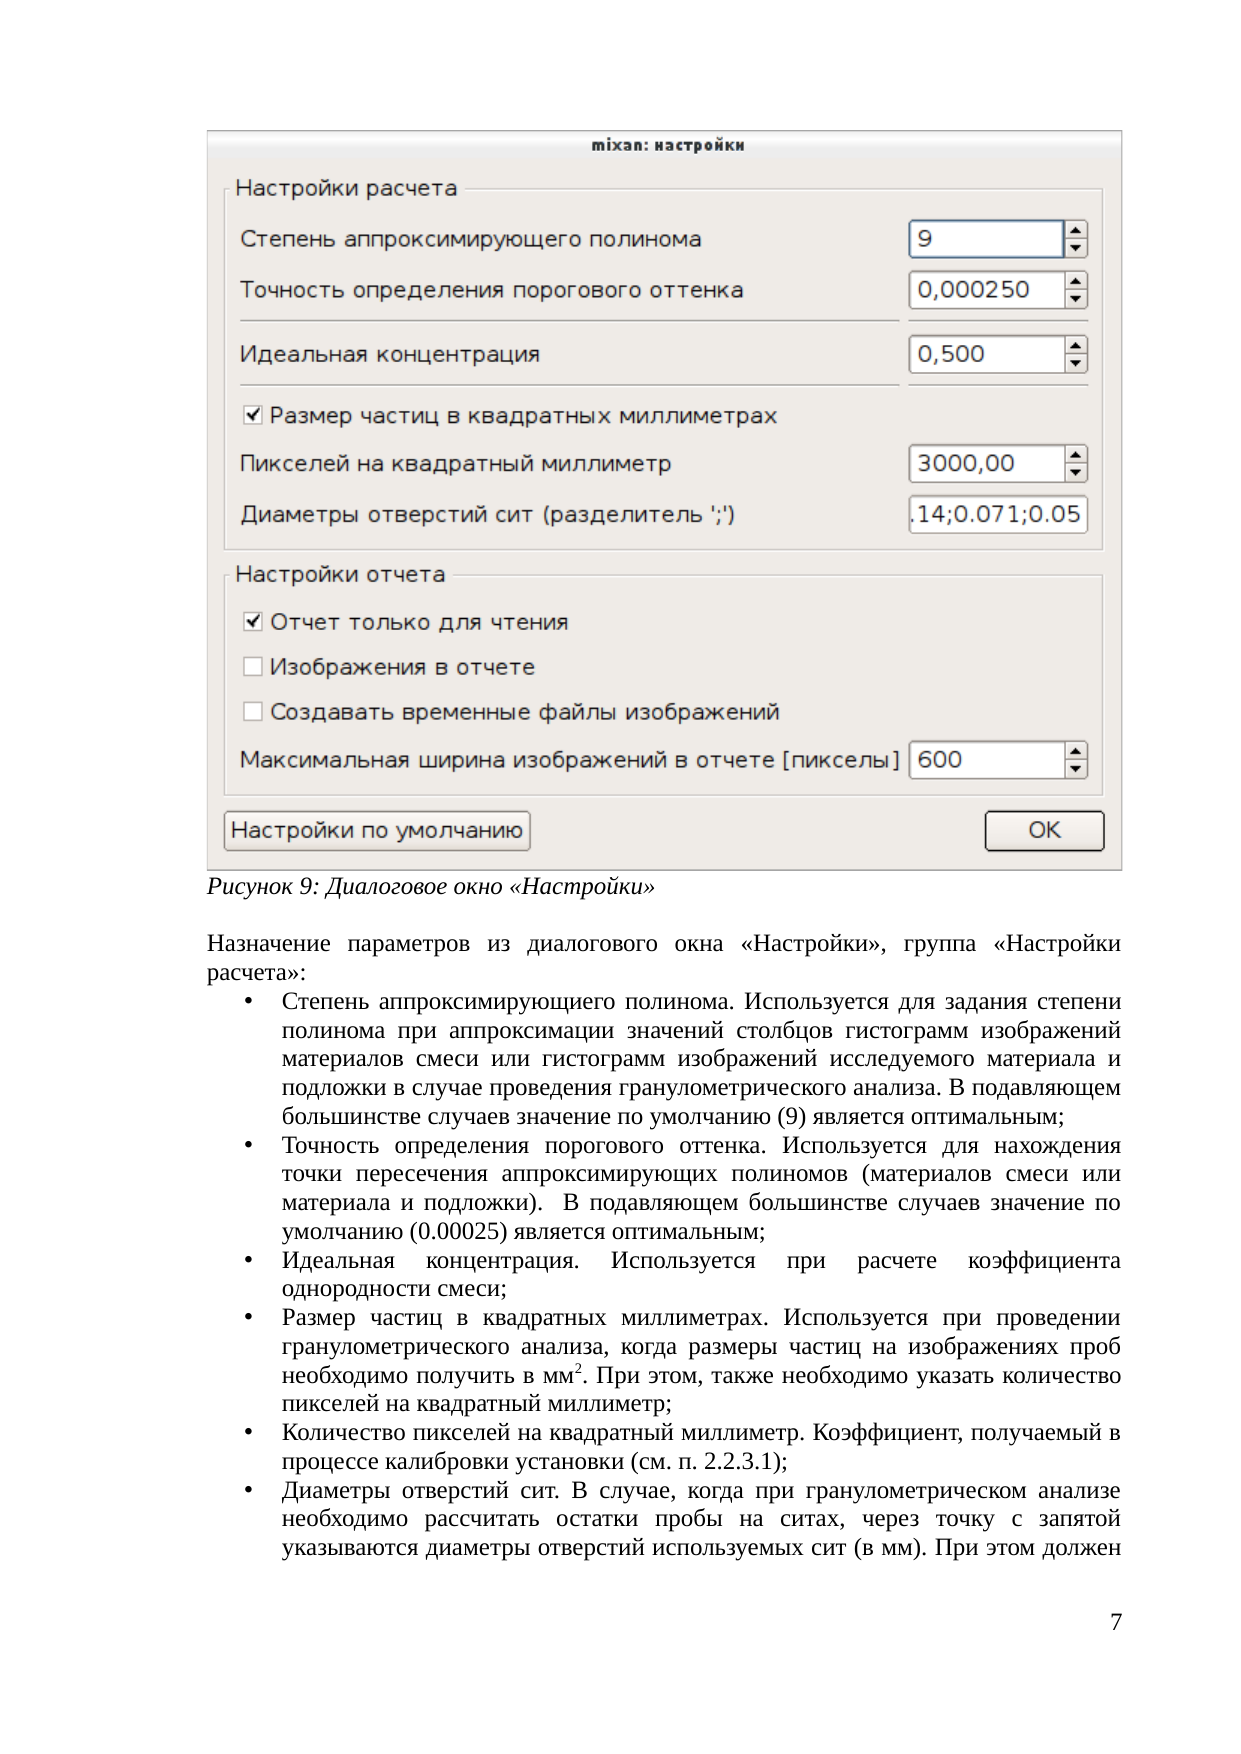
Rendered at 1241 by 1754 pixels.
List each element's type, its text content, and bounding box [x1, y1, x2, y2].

list Количество пикселей на квадратный миллиметр. Коэффициент, получаемый в процессе калибровки установки (см. п. 2.2.3.1); [244, 1417, 1122, 1475]
list Степень аппроксимирующиего полинома. Используется для задания степени полинома при аппроксимации значений столбцов гистограмм изображений материалов смеси или гистограмм изображений исследуемого материала и подложки в случае проведения гранулометрического анализа. В подавляющем большинстве случаев значение по умолчанию (9) является оптимальным; [244, 986, 1122, 1130]
list Точность определения порогового оттенка. Используется для нахождения точки пересечения аппроксимирующих полиномов (материалов смеси или материала и подложки). В подавляющем большинстве случаев значение по умолчанию (0.00025) является оптимальным; [244, 1130, 1122, 1245]
list Размер частиц в квадратных миллиметрах. Используется при проведении гранулометрического анализа, когда размеры частиц на изображениях проб необходимо получить в мм2. При этом, также необходимо указать количество пикселей на квадратный миллиметр; [244, 1302, 1122, 1417]
picture [206, 130, 1123, 871]
text Рисунок 9: Диалоговое окно «Настройки» [207, 871, 1122, 900]
text Назначение параметров из диалогового окна «Настройки», группа «Настройки расчета»: [207, 928, 1122, 986]
list Диаметры отверстий сит. В случае, когда при гранулометрическом анализе необходимо рассчитать остатки пробы на ситах, через точку с запятой указываются диаметры отверстий используемых сит (в мм). При этом должен [244, 1475, 1122, 1561]
list Идеальная концентрация. Используется при расчете коэффициента однородности смеси; [244, 1245, 1122, 1302]
